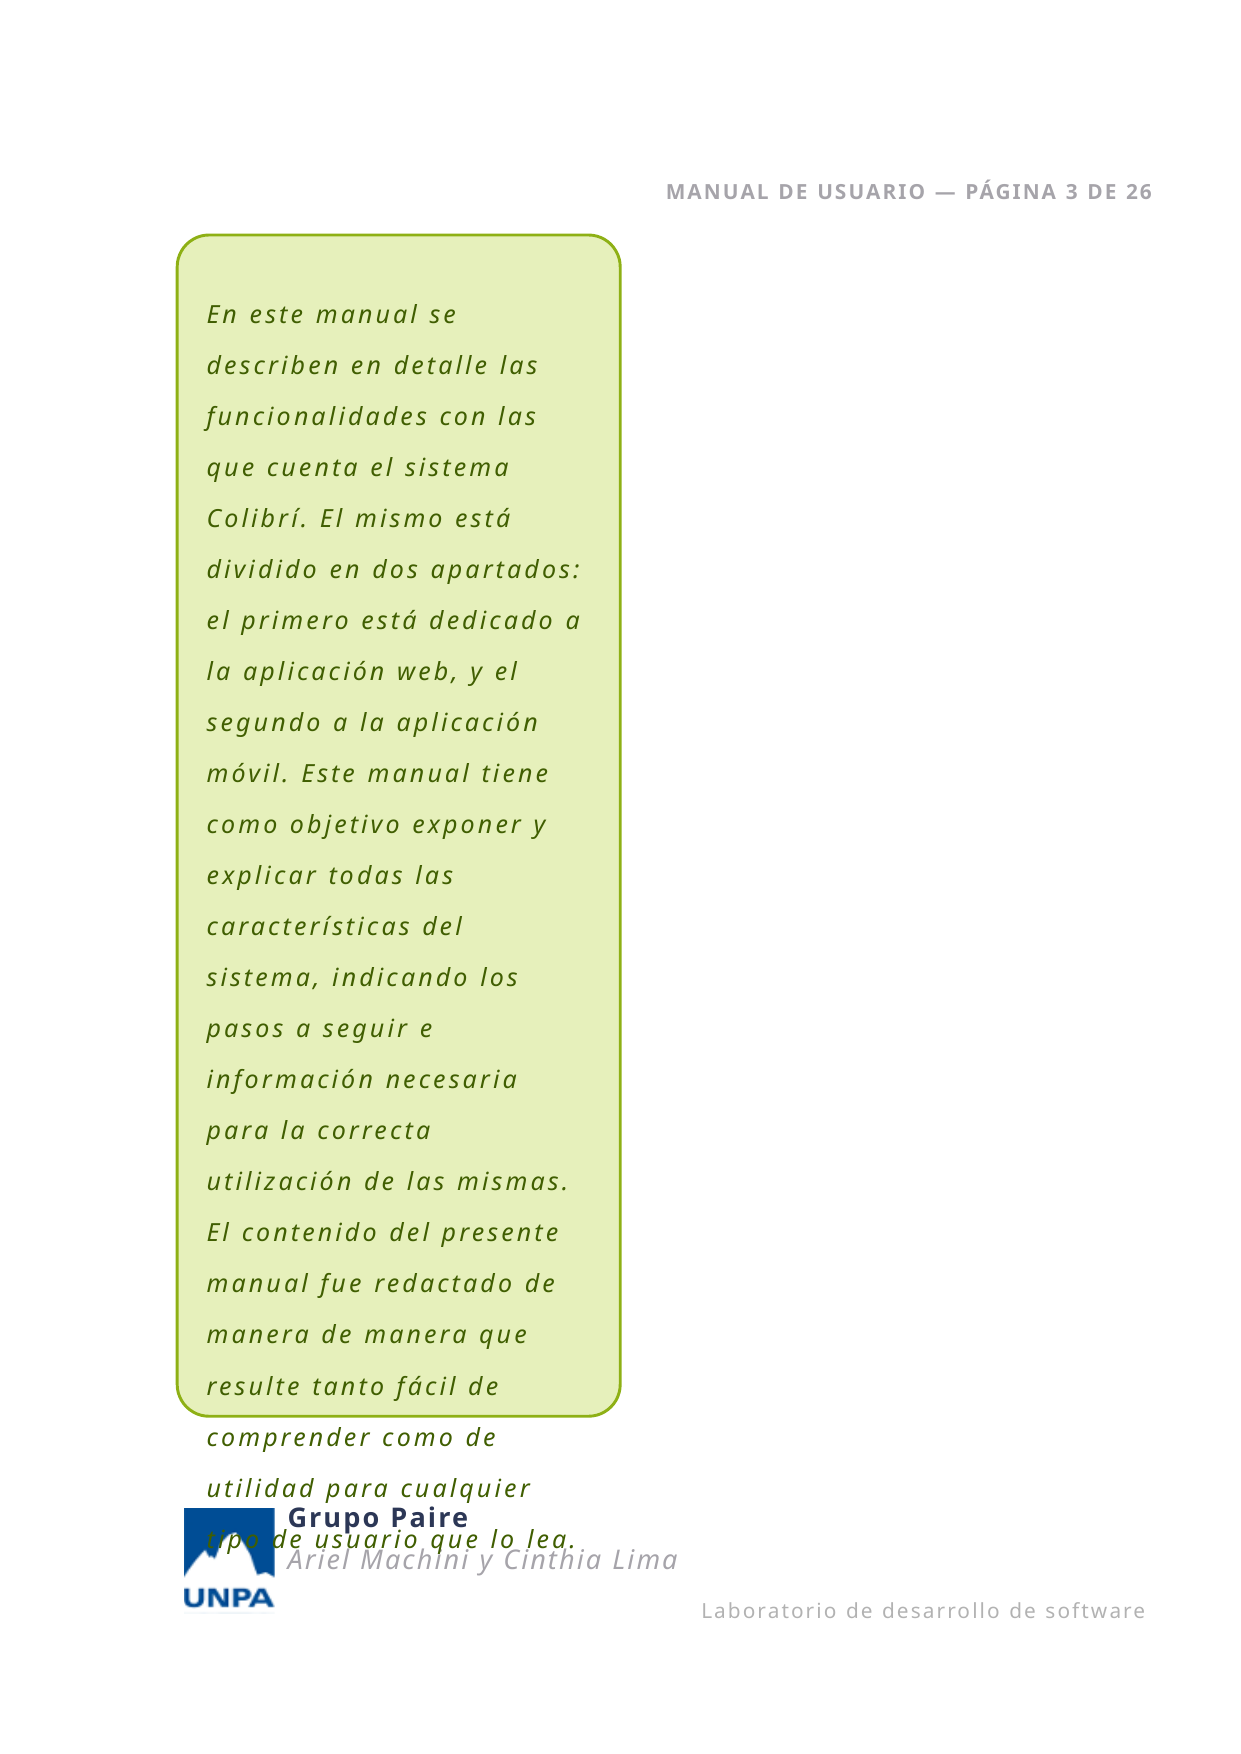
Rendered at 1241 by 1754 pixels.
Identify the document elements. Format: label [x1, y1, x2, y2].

picture [184, 1508, 275, 1614]
